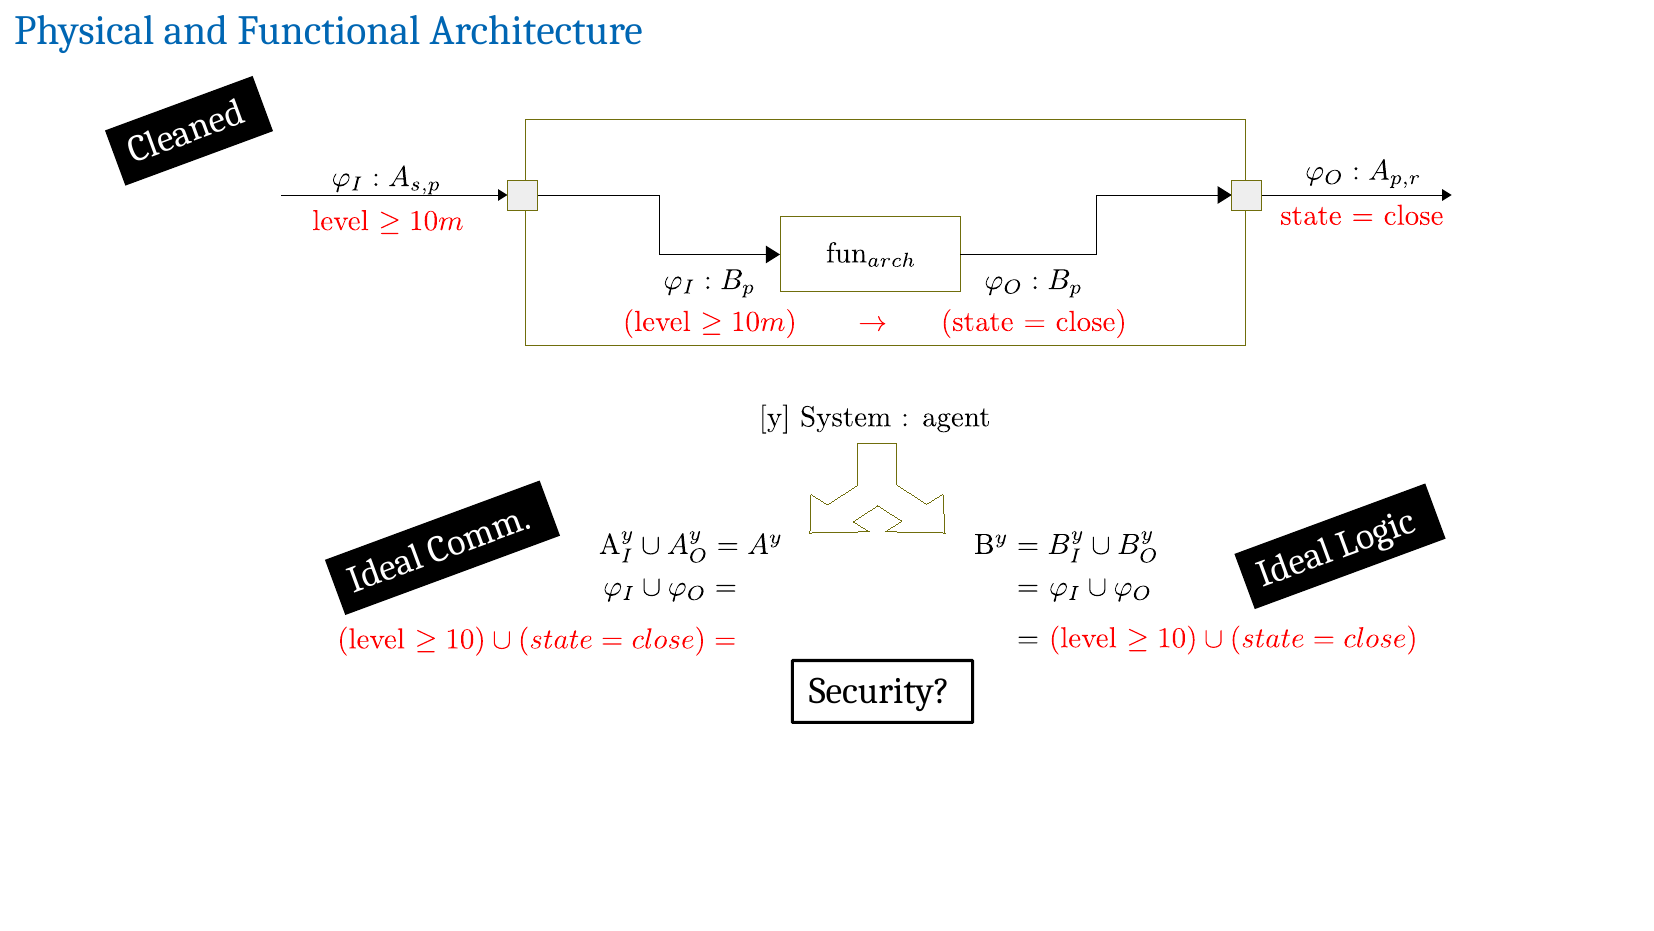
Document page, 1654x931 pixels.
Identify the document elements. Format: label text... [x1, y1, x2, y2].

picture [621, 308, 796, 340]
picture [1016, 625, 1415, 655]
text_box Ideal Logic [1234, 483, 1446, 610]
text_box Cleaned [105, 75, 274, 186]
text_box Security? [792, 660, 973, 723]
text_box Physical and Functional Architecture [0, 0, 691, 64]
text_box [507, 119, 1262, 346]
picture [336, 625, 736, 657]
text_box Ideal Comm. [324, 480, 561, 616]
picture [603, 578, 736, 602]
picture [598, 530, 781, 563]
picture [1280, 204, 1443, 226]
picture [858, 316, 886, 332]
picture [1304, 157, 1421, 190]
picture [757, 403, 991, 435]
picture [983, 268, 1082, 299]
picture [1016, 578, 1150, 602]
picture [974, 530, 1156, 563]
picture [824, 240, 916, 269]
picture [662, 268, 755, 299]
picture [312, 210, 463, 235]
picture [939, 308, 1126, 340]
picture [330, 164, 441, 196]
